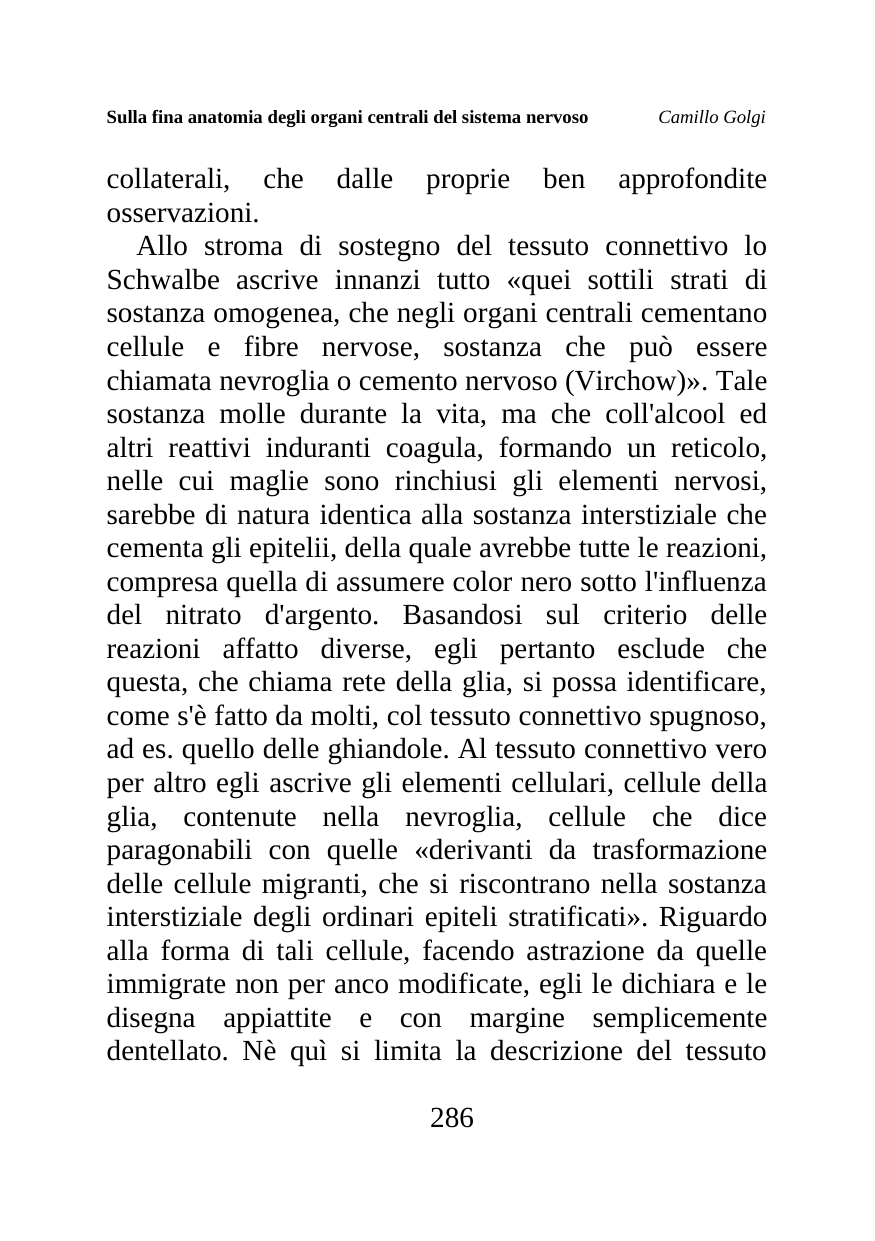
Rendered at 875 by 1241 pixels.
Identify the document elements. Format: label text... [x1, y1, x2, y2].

text collaterali, che dalle proprie ben approfondite osservazioni. [106, 161, 768, 228]
text Allo stroma di sostegno del tessuto connettivo lo Schwalbe ascrive innanzi tutto «quei sottili strati di sostanza omogenea, che negli organi centrali cementano cellule e fibre nervose, sostanza che può essere chiamata nevroglia o cemento nervoso (Virchow)». Tale sostanza molle durante la vita, ma che coll'alcool ed altri reattivi induranti coagula, formando un reticolo, nelle cui maglie sono rinchiusi gli elementi nervosi, sarebbe di natura identica alla sostanza interstiziale che cementa gli epitelii, della quale avrebbe tutte le reazioni, compresa quella di assumere color nero sotto l'influenza del nitrato d'argento. Basandosi sul criterio delle reazioni affatto diverse, egli pertanto esclude che questa, che chiama rete della glia, si possa identificare, come s'è fatto da molti, col tessuto connettivo spugnoso, ad es. quello delle ghiandole. Al tessuto connettivo vero per altro egli ascrive gli elementi cellulari, cellule della glia, contenute nella nevroglia, cellule che dice paragonabili con quelle «derivanti da trasformazione delle cellule migranti, che si riscontrano nella sostanza interstiziale degli ordinari epiteli stratificati». Riguardo alla forma di tali cellule, facendo astrazione da quelle immigrate non per anco modificate, egli le dichiara e le disegna appiattite e con margine semplicemente dentellato. Nè quì si limita la descrizione del tessuto [106, 228, 768, 1067]
